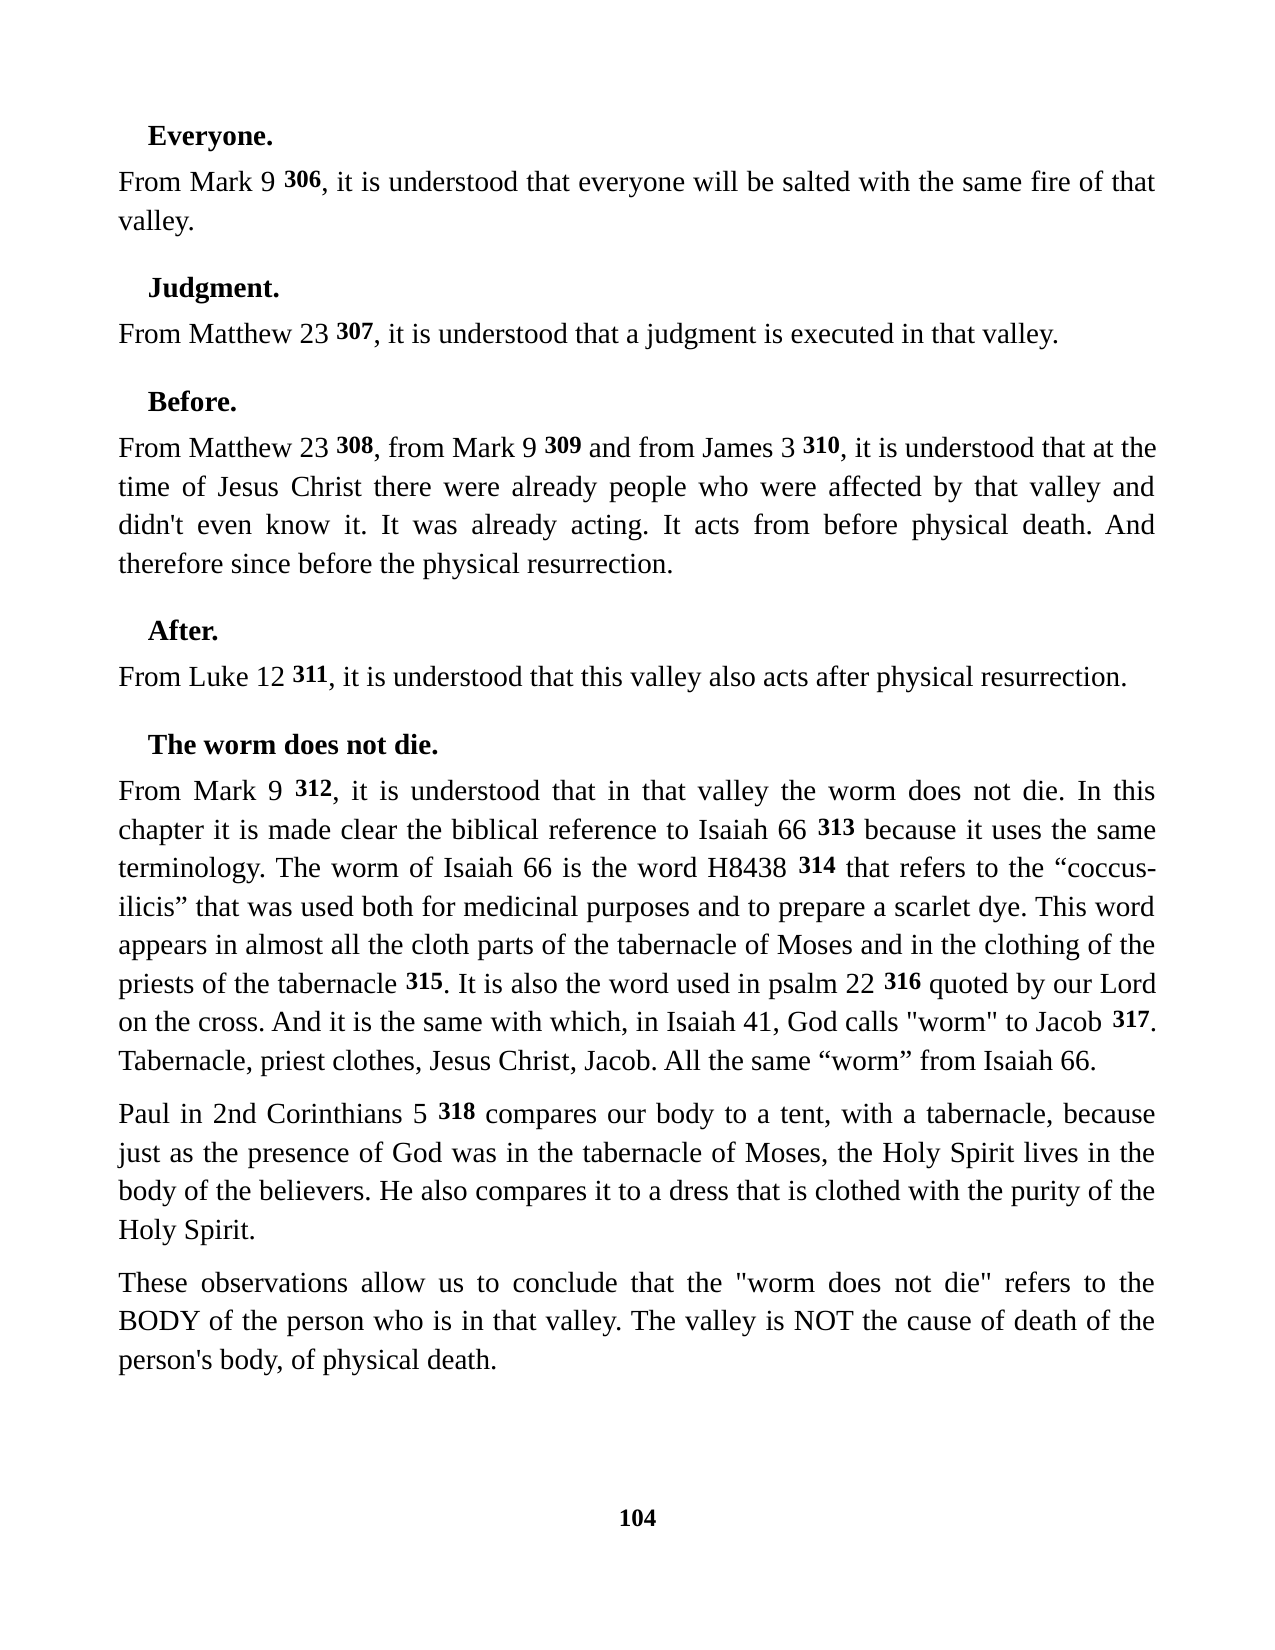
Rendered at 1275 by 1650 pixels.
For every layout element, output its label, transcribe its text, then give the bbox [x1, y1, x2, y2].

text From Matthew 23 , from Mark 9 and from James 3 , it is understood that at the time of Jesus Christ there were already people who were affected by that valley and didn't even know it. It was already acting. It acts from before physical death. And therefore since before the physical resurrection. [118, 430, 1157, 579]
text From Matthew 23 , it is understood that a judgment is executed in that valley. [118, 316, 1157, 350]
text From Luke 12 , it is understood that this valley also acts after physical resurrection. [118, 659, 1157, 693]
subtitle After. [148, 613, 1157, 647]
subtitle Everyone. [148, 118, 1157, 152]
text Paul in 2nd Corinthians 5 compares our body to a tent, with a tabernacle, because just as the presence of God was in the tabernacle of Moses, the Holy Spirit lives in the body of the believers. He also compares it to a dress that is clothed with the purity of the Holy Spirit. [118, 1096, 1157, 1245]
subtitle The worm does not die. [148, 727, 1157, 761]
text From Mark 9 , it is understood that in that valley the worm does not die. In this chapter it is made clear the biblical reference to Isaiah 66 because it uses the same terminology. The worm of Isaiah 66 is the word H8438 that refers to the “coccus-ilicis” that was used both for medicinal purposes and to prepare a scarlet dye. This word appears in almost all the cloth parts of the tabernacle of Moses and in the clothing of the priests of the tabernacle . It is also the word used in psalm 22 quoted by our Lord on the cross. And it is the same with which, in Isaiah 41, God calls "worm" to Jacob . Tabernacle, priest clothes, Jesus Christ, Jacob. All the same “worm” from Isaiah 66. [118, 773, 1157, 1077]
subtitle Judgment. [148, 270, 1157, 304]
subtitle Before. [148, 384, 1157, 418]
text From Mark 9 , it is understood that everyone will be salted with the same fire of that valley. [118, 164, 1157, 236]
text These observations allow us to conclude that the "worm does not die" refers to the BODY of the person who is in that valley. The valley is NOT the cause of death of the person's body, of physical death. [118, 1265, 1157, 1376]
